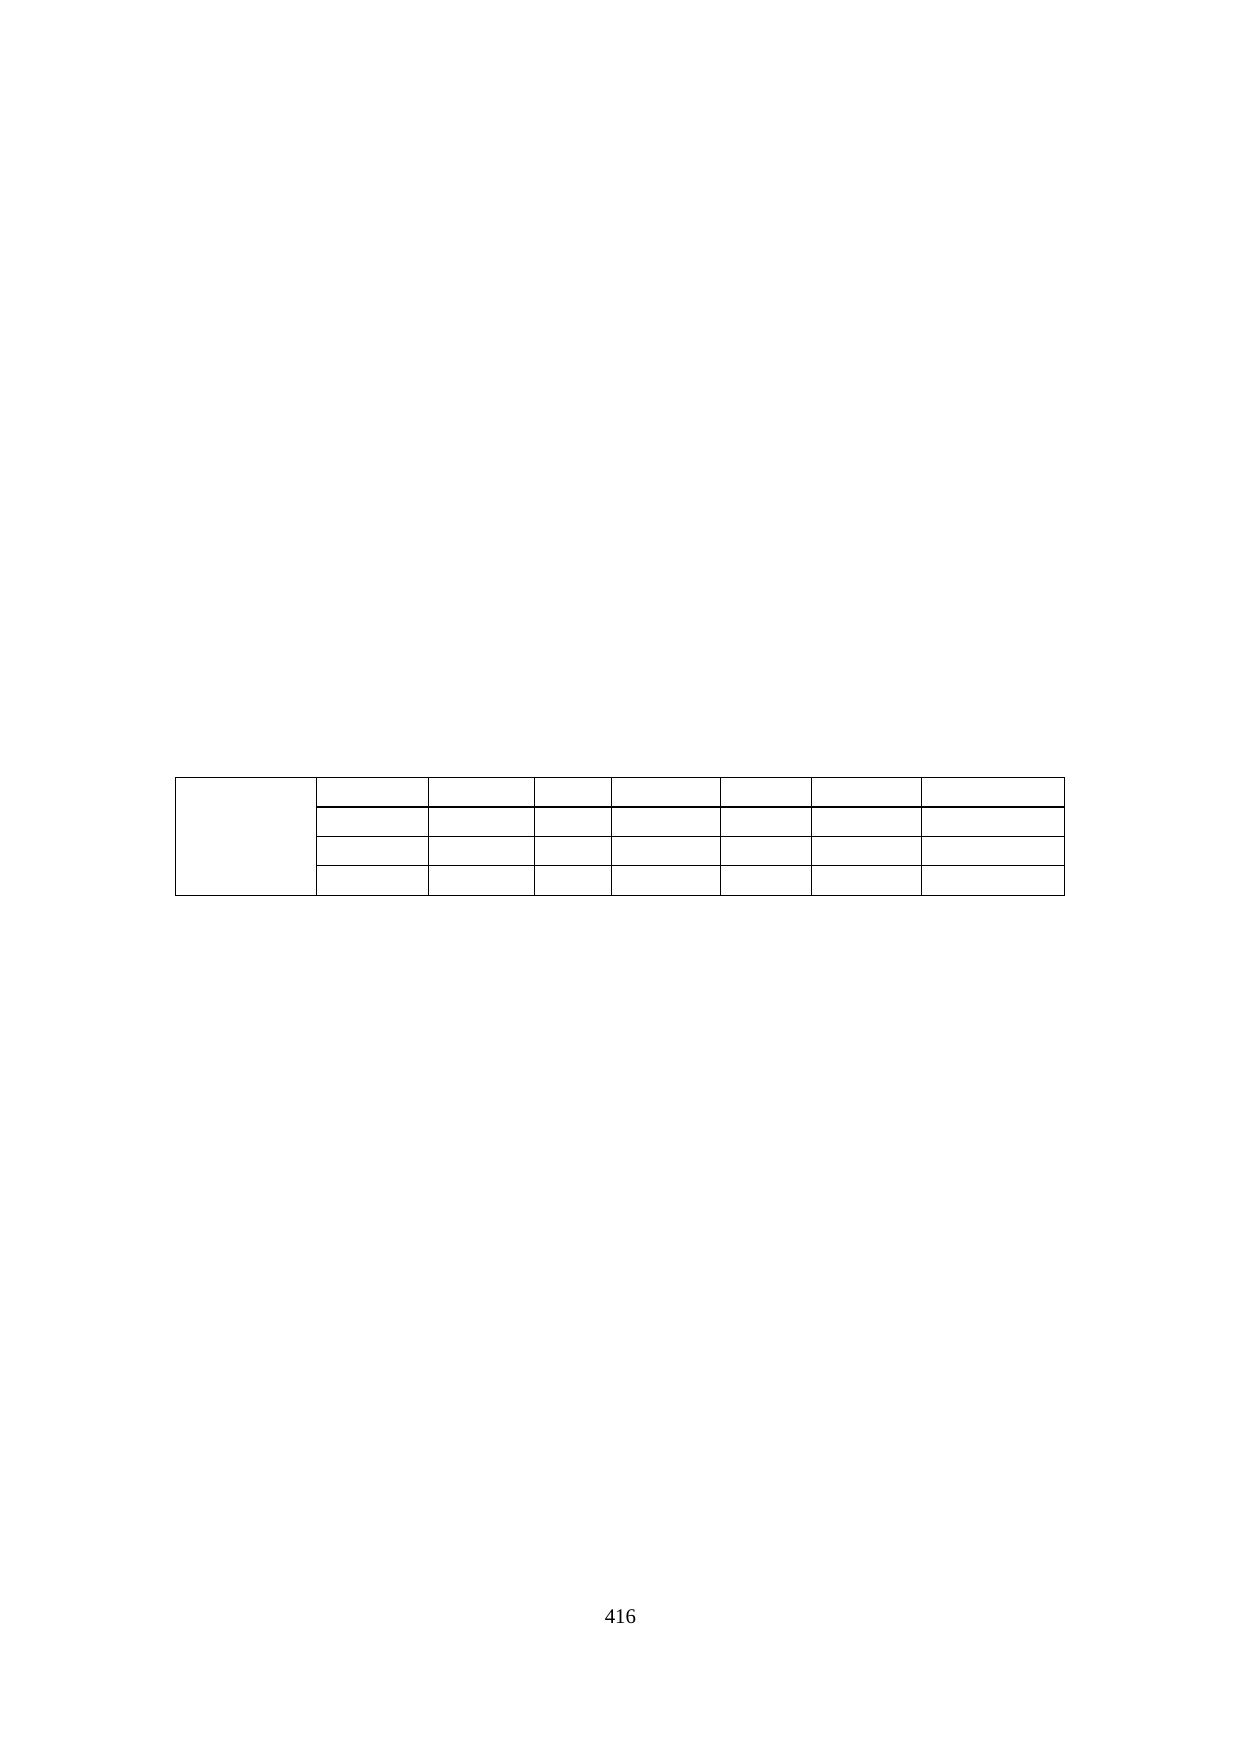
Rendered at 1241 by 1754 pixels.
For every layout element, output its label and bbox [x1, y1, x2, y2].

table_cell [721, 866, 811, 895]
table_cell [812, 866, 921, 895]
table_cell [612, 837, 720, 865]
table_cell [429, 778, 534, 806]
table_cell [317, 837, 428, 865]
table_cell [612, 808, 720, 836]
table_cell [317, 778, 428, 806]
table_cell [612, 866, 720, 895]
table_cell [317, 866, 428, 895]
table_cell [812, 808, 921, 836]
table_cell [922, 866, 1064, 895]
table_cell [176, 778, 316, 895]
table_cell [922, 837, 1064, 865]
table_cell [317, 808, 428, 836]
table_cell [535, 866, 611, 895]
table_cell [535, 837, 611, 865]
table_cell [721, 837, 811, 865]
table_cell [721, 808, 811, 836]
table_cell [612, 778, 720, 806]
table_cell [535, 778, 611, 806]
table_cell [922, 808, 1064, 836]
table_cell [429, 866, 534, 895]
table_cell [812, 837, 921, 865]
table_cell [429, 808, 534, 836]
table_cell [812, 778, 921, 806]
table_cell [922, 778, 1064, 806]
table_cell [535, 808, 611, 836]
table_cell [721, 778, 811, 806]
table_cell [429, 837, 534, 865]
